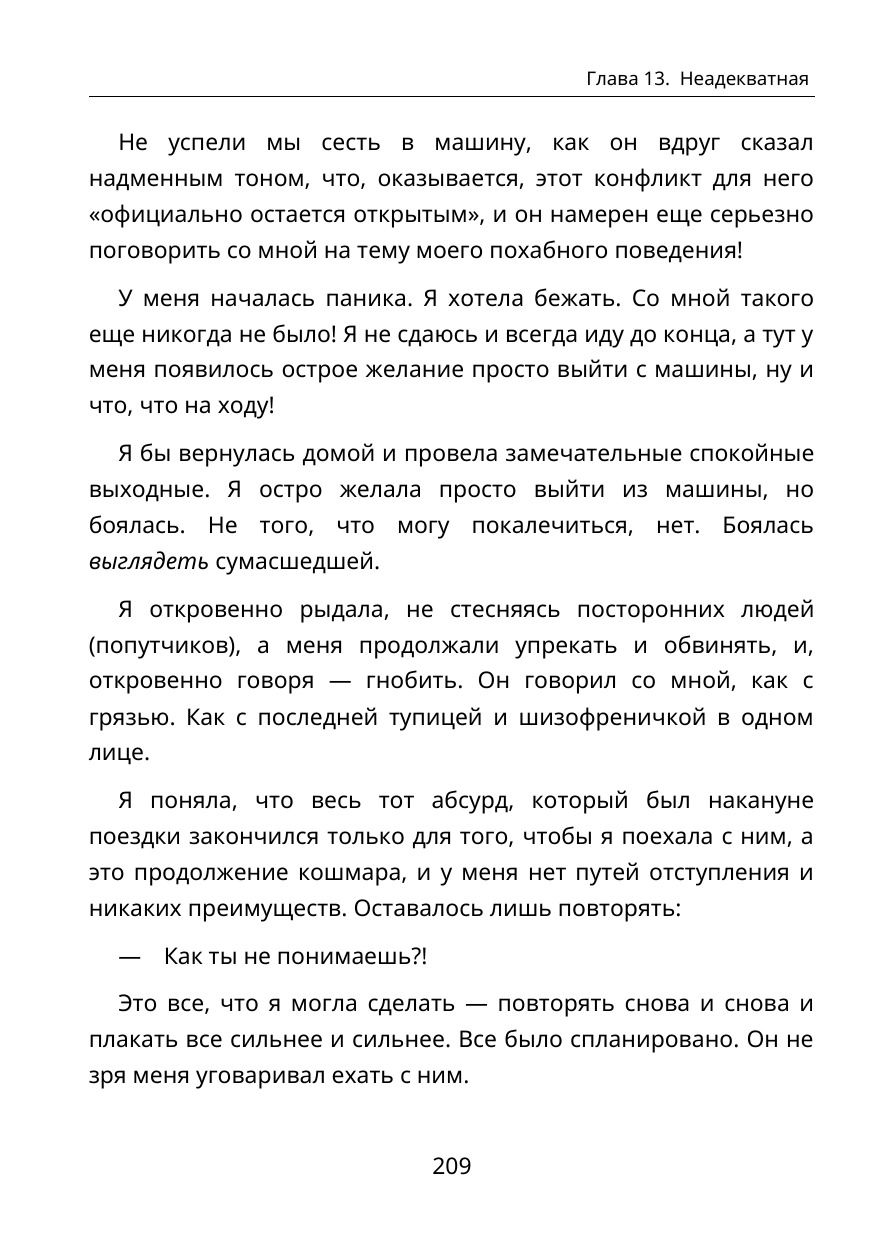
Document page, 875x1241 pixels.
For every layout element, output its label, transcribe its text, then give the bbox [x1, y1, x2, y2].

text Не успели мы сесть в машину, как он вдруг сказал надменным тоном, что, оказывается, этот конфликт для него «официально остается открытым», и он намерен еще серьезно поговорить со мной на тему моего похабного поведения! [88, 126, 815, 265]
list Как ты не понимаешь?! [88, 939, 815, 971]
text Я откровенно рыдала, не стесняясь посторонних людей (попутчиков), а меня продолжали упрекать и обвинять, и, откровенно говоря — гнобить. Он говорил со мной, как с грязью. Как с последней тупицей и шизофреничкой в одном лице. [88, 593, 815, 768]
text Я бы вернулась домой и провела замечательные спокойные выходные. Я остро желала просто выйти из машины, но боялась. Не того, что могу покалечиться, нет. Боялась выглядеть сумасшедшей. [88, 437, 815, 576]
text У меня началась паника. Я хотела бежать. Со мной такого еще никогда не было! Я не сдаюсь и всегда иду до конца, а тут у меня появилось острое желание просто выйти с машины, ну и что, что на ходу! [88, 282, 815, 421]
text Это все, что я могла сделать — повторять снова и снова и плакать все сильнее и сильнее. Все было спланировано. Он не зря меня уговаривал ехать с ним. [88, 987, 815, 1090]
text Я поняла, что весь тот абсурд, который был накануне поездки закончился только для того, чтобы я поехала с ним, а это продолжение кошмара, и у меня нет путей отступления и никаких преимуществ. Оставалось лишь повторять: [88, 784, 815, 923]
